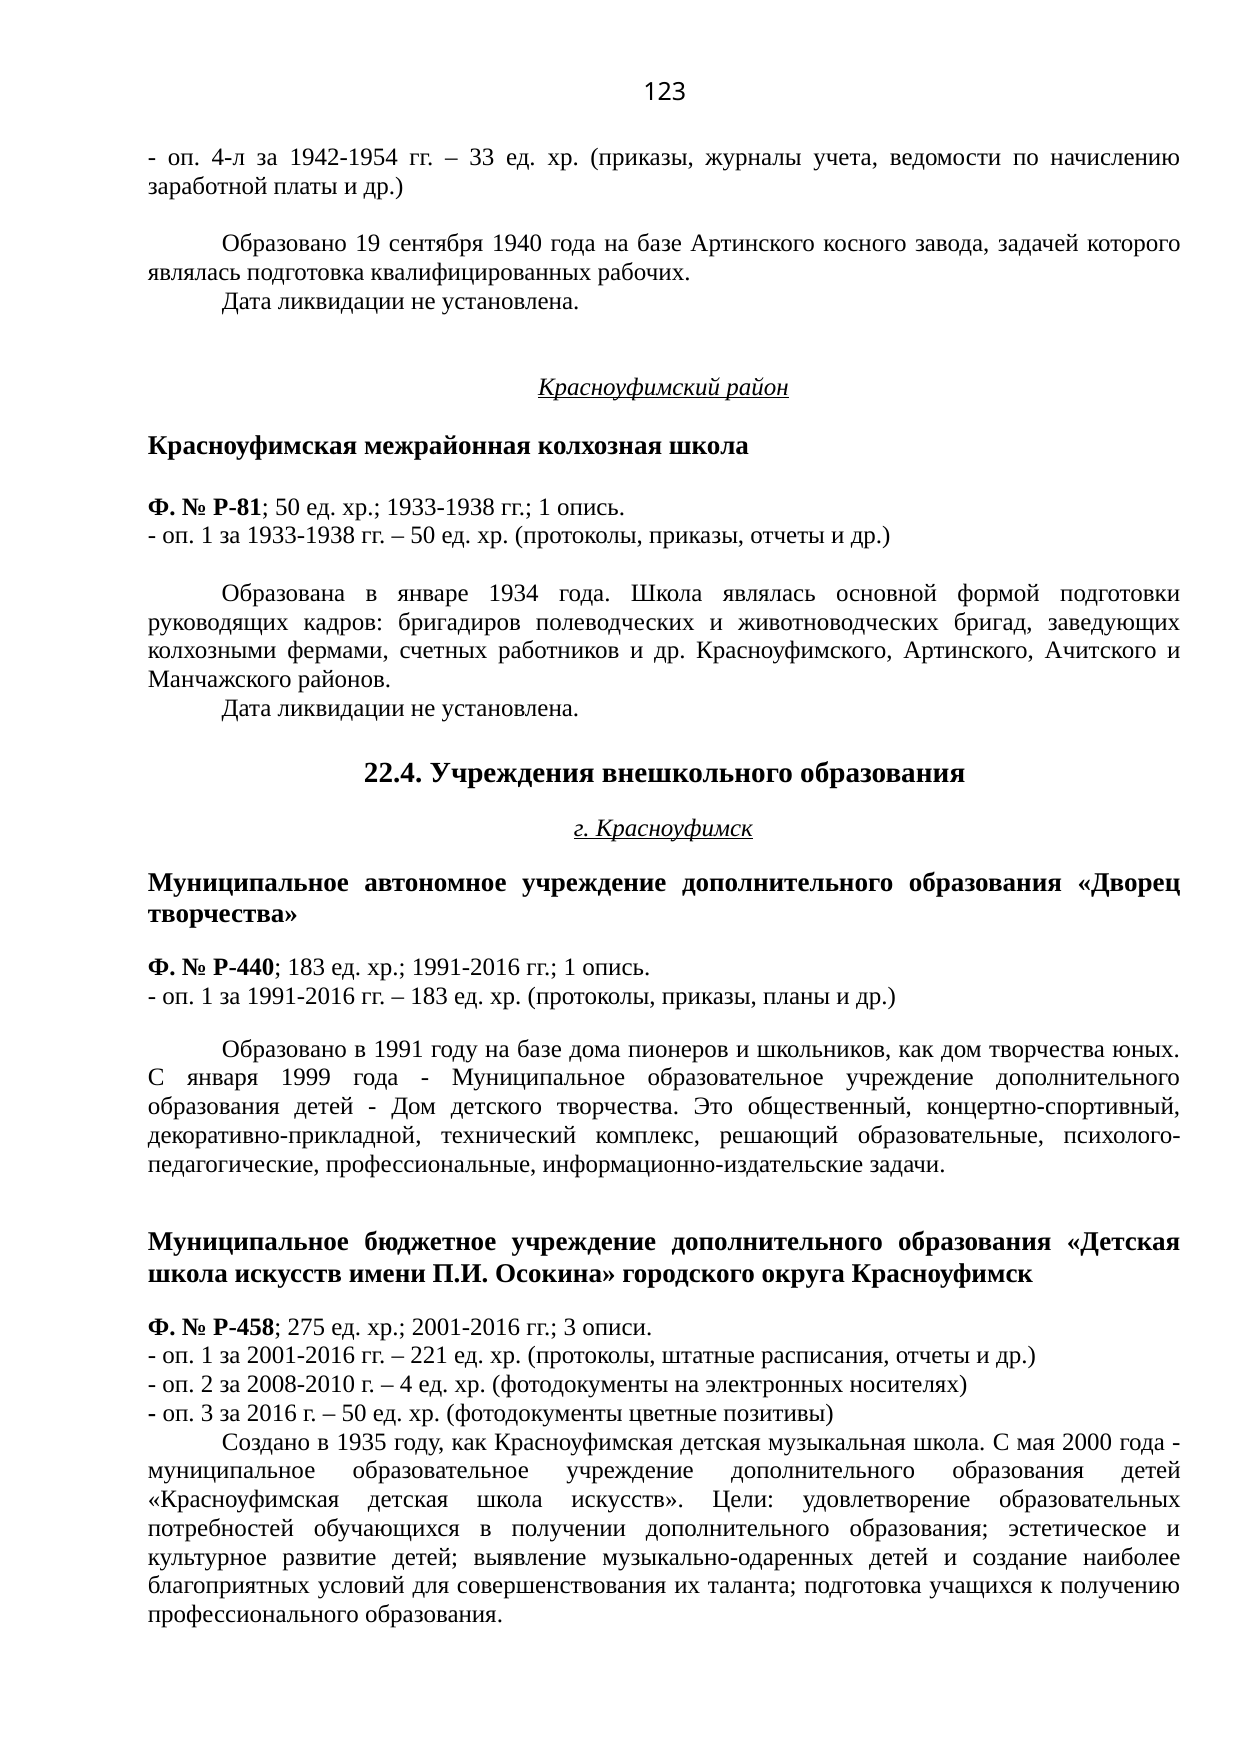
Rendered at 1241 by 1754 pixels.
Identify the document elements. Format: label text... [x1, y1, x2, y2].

text 22.4. Учреждения внешкольного образования [148, 755, 1181, 789]
text Образовано в 1991 году на базе дома пионеров и школьников, как дом творчества юных. С января 1999 года - Муниципальное образовательное учреждение дополнительного образования детей - Дом детского творчества. Это общественный, концертно-спортивный, декоративно-прикладной, технический комплекс, решающий образовательные, психолого-педагогические, профессиональные, информационно-издательские задачи. [148, 1034, 1181, 1177]
text Красноуфимская межрайонная колхозная школа [148, 429, 1181, 461]
text Ф. № Р-440; 183 ед. хр.; 1991-2016 гг.; 1 опись. [148, 952, 1181, 981]
text Дата ликвидации не установлена. [148, 286, 1181, 314]
text Ф. № Р-81; 50 ед. хр.; 1933-1938 гг.; 1 опись. [148, 492, 1181, 521]
text Красноуфимский район [148, 372, 1181, 401]
text - оп. 1 за 2001-2016 гг. – 221 ед. хр. (протоколы, штатные расписания, отчеты и др.) [148, 1341, 1181, 1369]
text Образовано 19 сентября 1940 года на базе Артинского косного завода, задачей которого являлась подготовка квалифицированных рабочих. [148, 228, 1181, 286]
text Ф. № Р-458; 275 ед. хр.; 2001-2016 гг.; 3 описи. [148, 1312, 1181, 1341]
text - оп. 4-л за 1942-1954 гг. – 33 ед. хр. (приказы, журналы учета, ведомости по начислению заработной платы и др.) [148, 142, 1181, 199]
text Муниципальное бюджетное учреждение дополнительного образования «Детская школа искусств имени П.И. Осокина» городского округа Красноуфимск [148, 1226, 1181, 1288]
text г. Красноуфимск [148, 813, 1181, 842]
text - оп. 2 за 2008-2010 г. – 4 ед. хр. (фотодокументы на электронных носителях) [148, 1369, 1181, 1398]
text Дата ликвидации не установлена. [148, 693, 1181, 722]
text - оп. 3 за 2016 г. – 50 ед. хр. (фотодокументы цветные позитивы) [148, 1398, 1181, 1427]
text Создано в 1935 году, как Красноуфимская детская музыкальная школа. С мая 2000 года - муниципальное образовательное учреждение дополнительного образования детей «Красноуфимская детская школа искусств». Цели: удовлетворение образовательных потребностей обучающихся в получении дополнительного образования; эстетическое и культурное развитие детей; выявление музыкально-одаренных детей и создание наиболее благоприятных условий для совершенствования их таланта; подготовка учащихся к получению профессионального образования. [148, 1427, 1181, 1628]
text Образована в январе 1934 года. Школа являлась основной формой подготовки руководящих кадров: бригадиров полеводческих и животноводческих бригад, заведующих колхозными фермами, счетных работников и др. Красноуфимского, Артинского, Ачитского и Манчажского районов. [148, 578, 1181, 693]
text - оп. 1 за 1933-1938 гг. – 50 ед. хр. (протоколы, приказы, отчеты и др.) [148, 521, 1181, 549]
text Муниципальное автономное учреждение дополнительного образования «Дворец творчества» [148, 866, 1181, 928]
text - оп. 1 за 1991-2016 гг. – 183 ед. хр. (протоколы, приказы, планы и др.) [148, 981, 1181, 1009]
